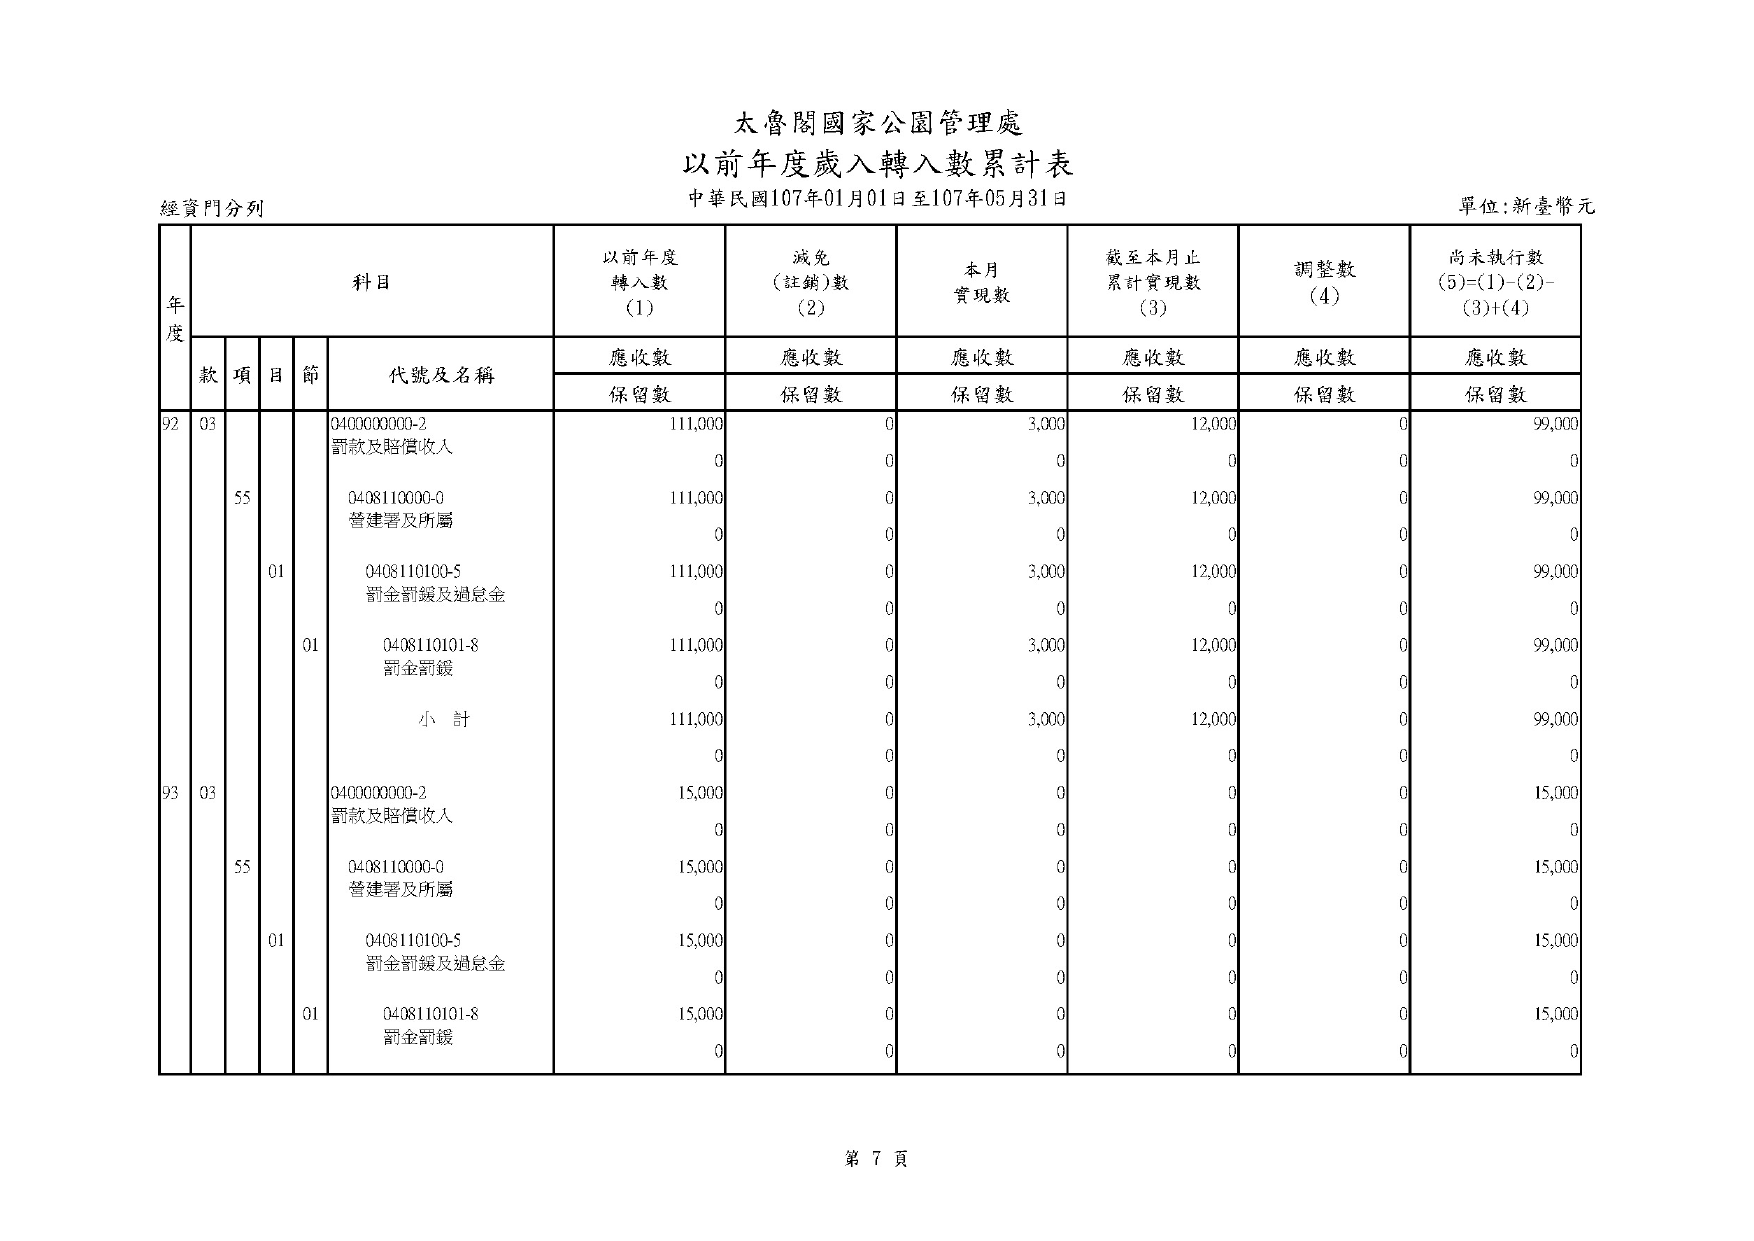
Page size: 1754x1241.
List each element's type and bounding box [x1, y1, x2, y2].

picture [59, 59, 1695, 1216]
